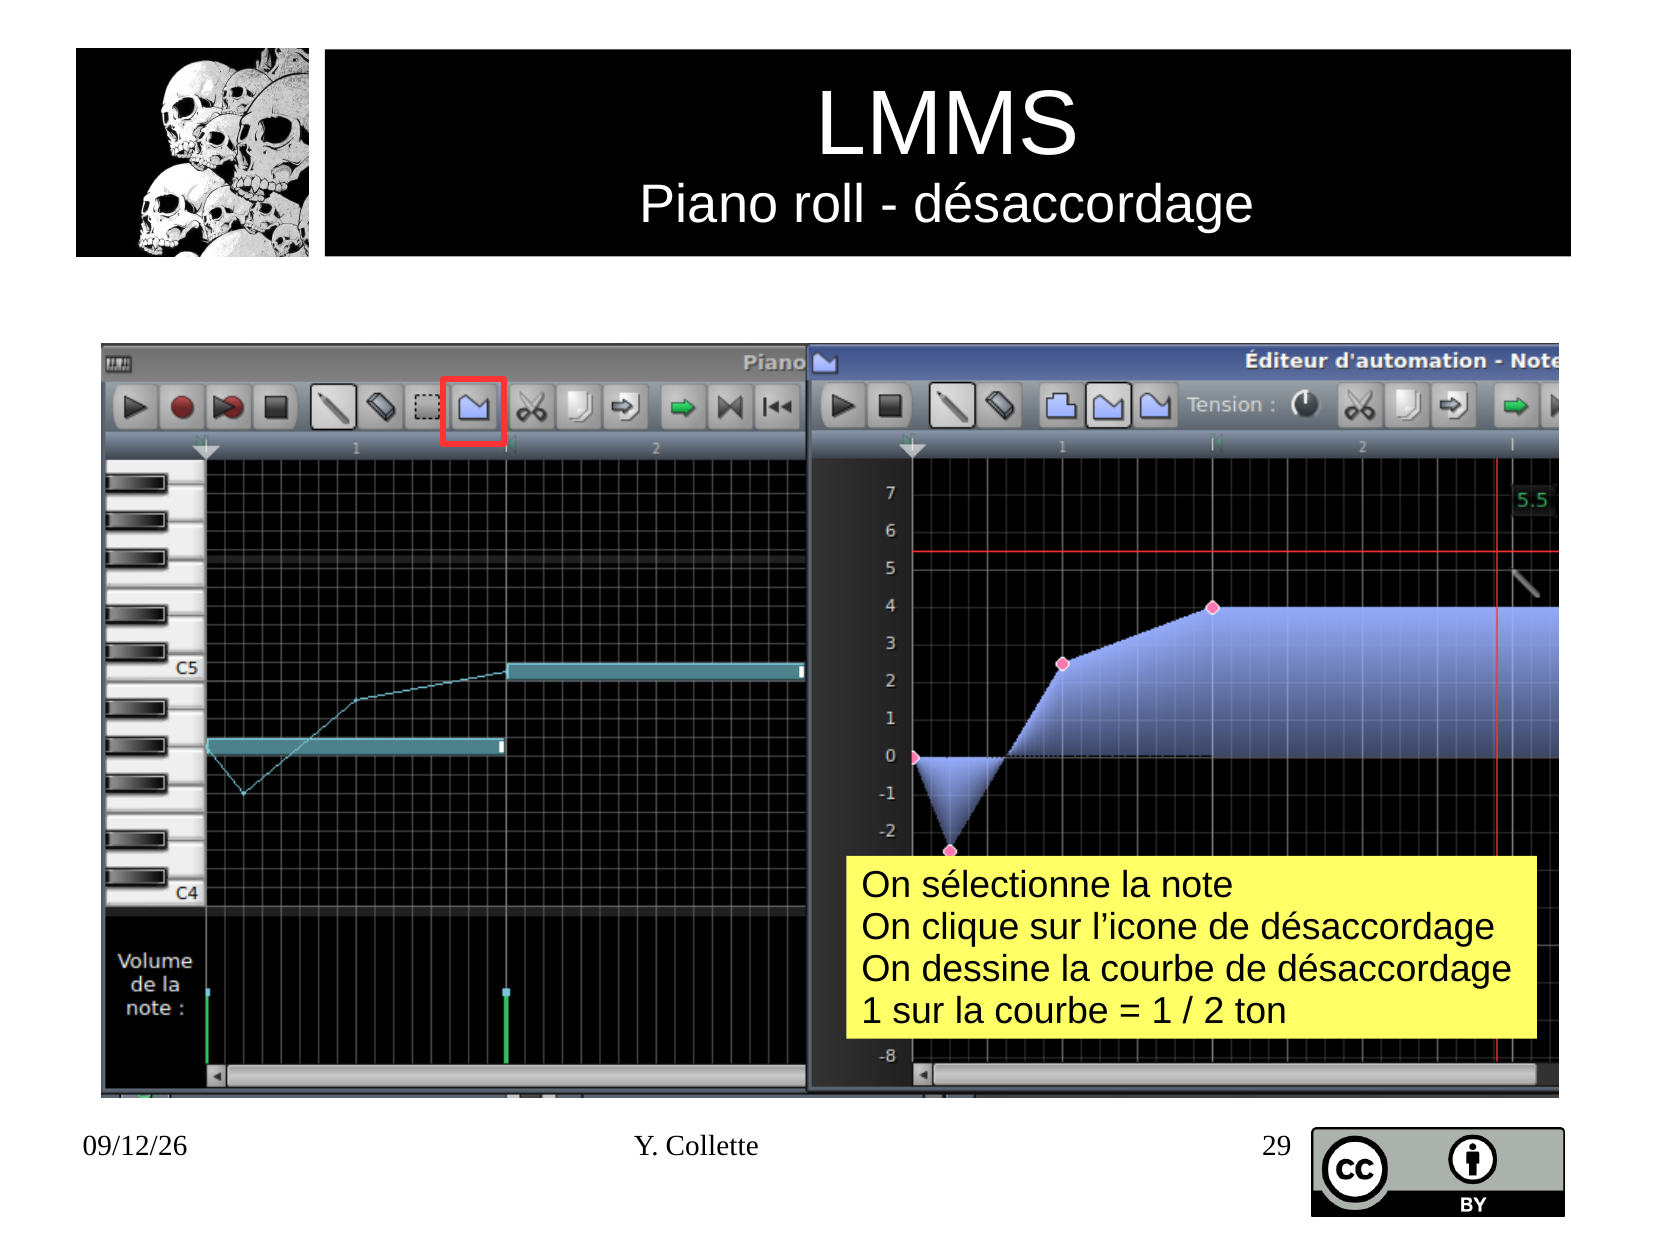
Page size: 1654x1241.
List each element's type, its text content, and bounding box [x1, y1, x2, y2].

picture [101, 343, 1559, 1098]
picture [76, 48, 309, 257]
text_box On sélectionne la note On clique sur l’icone de désaccordage On dessine la courbe de désaccordage 1 sur la courbe = 1 / 2 ton [846, 855, 1537, 1039]
title LMMS Piano roll - désaccordage [324, 49, 1571, 257]
picture [1311, 1127, 1565, 1217]
